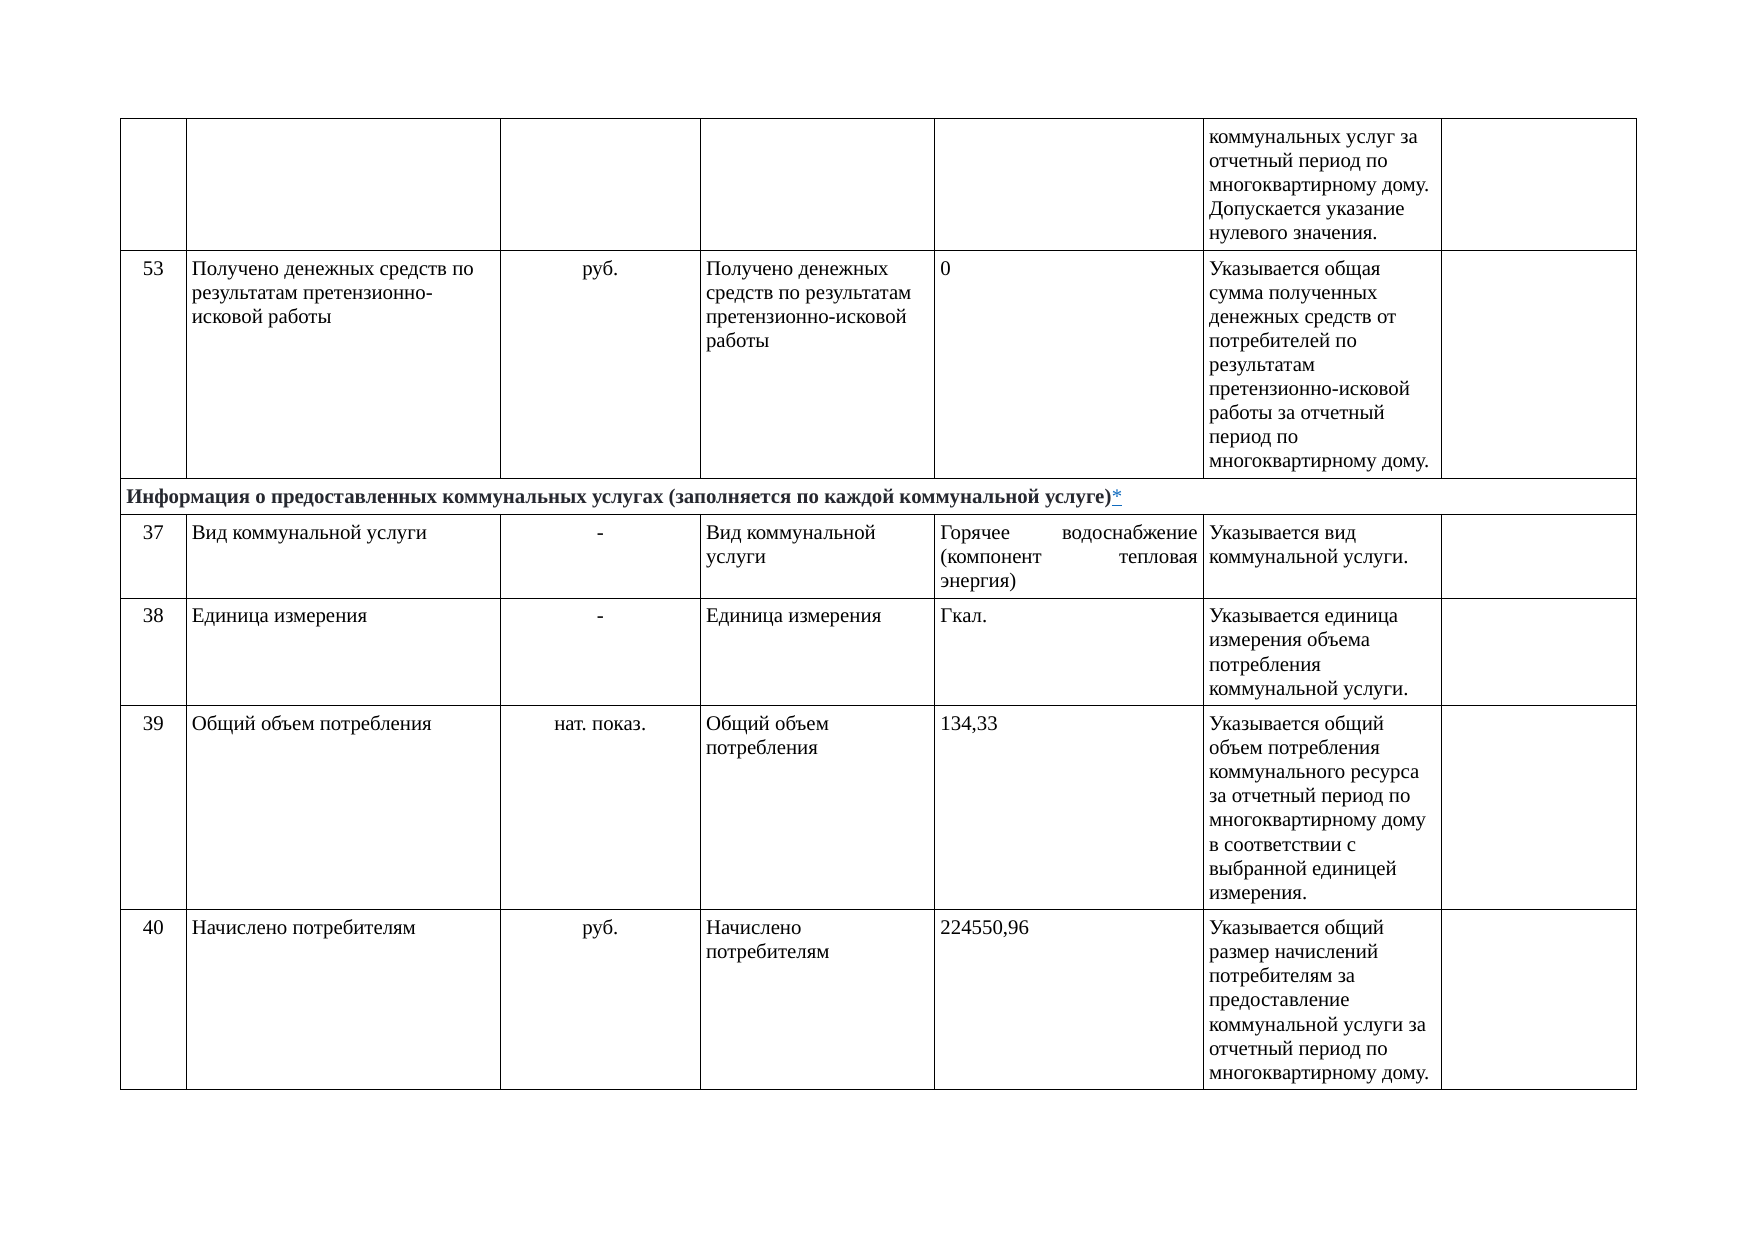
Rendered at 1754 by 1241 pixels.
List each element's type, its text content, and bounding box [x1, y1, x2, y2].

table_cell Горячее водоснабжение (компонент тепловая энергия) [935, 515, 1203, 597]
table_cell коммунальных услуг за отчетный период по многоквартирному дому. Допускается указание нулевого значения. [1204, 119, 1441, 250]
table_cell 224550,96 [935, 910, 1203, 1089]
table_cell Единица измерения [187, 599, 500, 705]
table_cell нат. показ. [501, 706, 700, 909]
table_cell Вид коммунальной услуги [701, 515, 934, 597]
table_cell [1442, 599, 1636, 705]
table_cell [1442, 515, 1636, 597]
table_cell Указывается общая сумма полученных денежных средств от потребителей по результатам претензионно-исковой работы за отчетный период по многоквартирному дому. [1204, 251, 1441, 478]
table_cell [187, 119, 500, 250]
table_cell Указывается единица измерения объема потребления коммунальной услуги. [1204, 599, 1441, 705]
table_cell Общий объем потребления [701, 706, 934, 909]
table_cell 37 [121, 515, 186, 597]
table_cell [501, 119, 700, 250]
table_cell Общий объем потребления [187, 706, 500, 909]
table_cell Информация о предоставленных коммунальных услугах (заполняется по каждой коммунальной услуге)* [121, 479, 1636, 514]
table_cell 38 [121, 599, 186, 705]
table_cell Единица измерения [701, 599, 934, 705]
table_cell руб. [501, 251, 700, 478]
table_cell [121, 119, 186, 250]
table_cell [1442, 251, 1636, 478]
table_cell руб. [501, 910, 700, 1089]
table_cell Начислено потребителям [701, 910, 934, 1089]
table_cell [1442, 119, 1636, 250]
table_cell Получено денежных средств по результатам претензионно-исковой работы [187, 251, 500, 478]
table_cell - [501, 599, 700, 705]
table_cell Вид коммунальной услуги [187, 515, 500, 597]
table_cell 40 [121, 910, 186, 1089]
table_cell [935, 119, 1203, 250]
table_cell 134,33 [935, 706, 1203, 909]
table_cell [1442, 910, 1636, 1089]
table_cell Указывается общий объем потребления коммунального ресурса за отчетный период по многоквартирному дому в соответствии с выбранной единицей измерения. [1204, 706, 1441, 909]
table_cell - [501, 515, 700, 597]
table_cell 39 [121, 706, 186, 909]
table_cell 53 [121, 251, 186, 478]
table_cell Начислено потребителям [187, 910, 500, 1089]
table_cell [1442, 706, 1636, 909]
table_cell [701, 119, 934, 250]
table_cell Указывается вид коммунальной услуги. [1204, 515, 1441, 597]
table_cell Гкал. [935, 599, 1203, 705]
table_cell Указывается общий размер начислений потребителям за предоставление коммунальной услуги за отчетный период по многоквартирному дому. [1204, 910, 1441, 1089]
table_cell 0 [935, 251, 1203, 478]
table_cell Получено денежных средств по результатам претензионно-исковой работы [701, 251, 934, 478]
